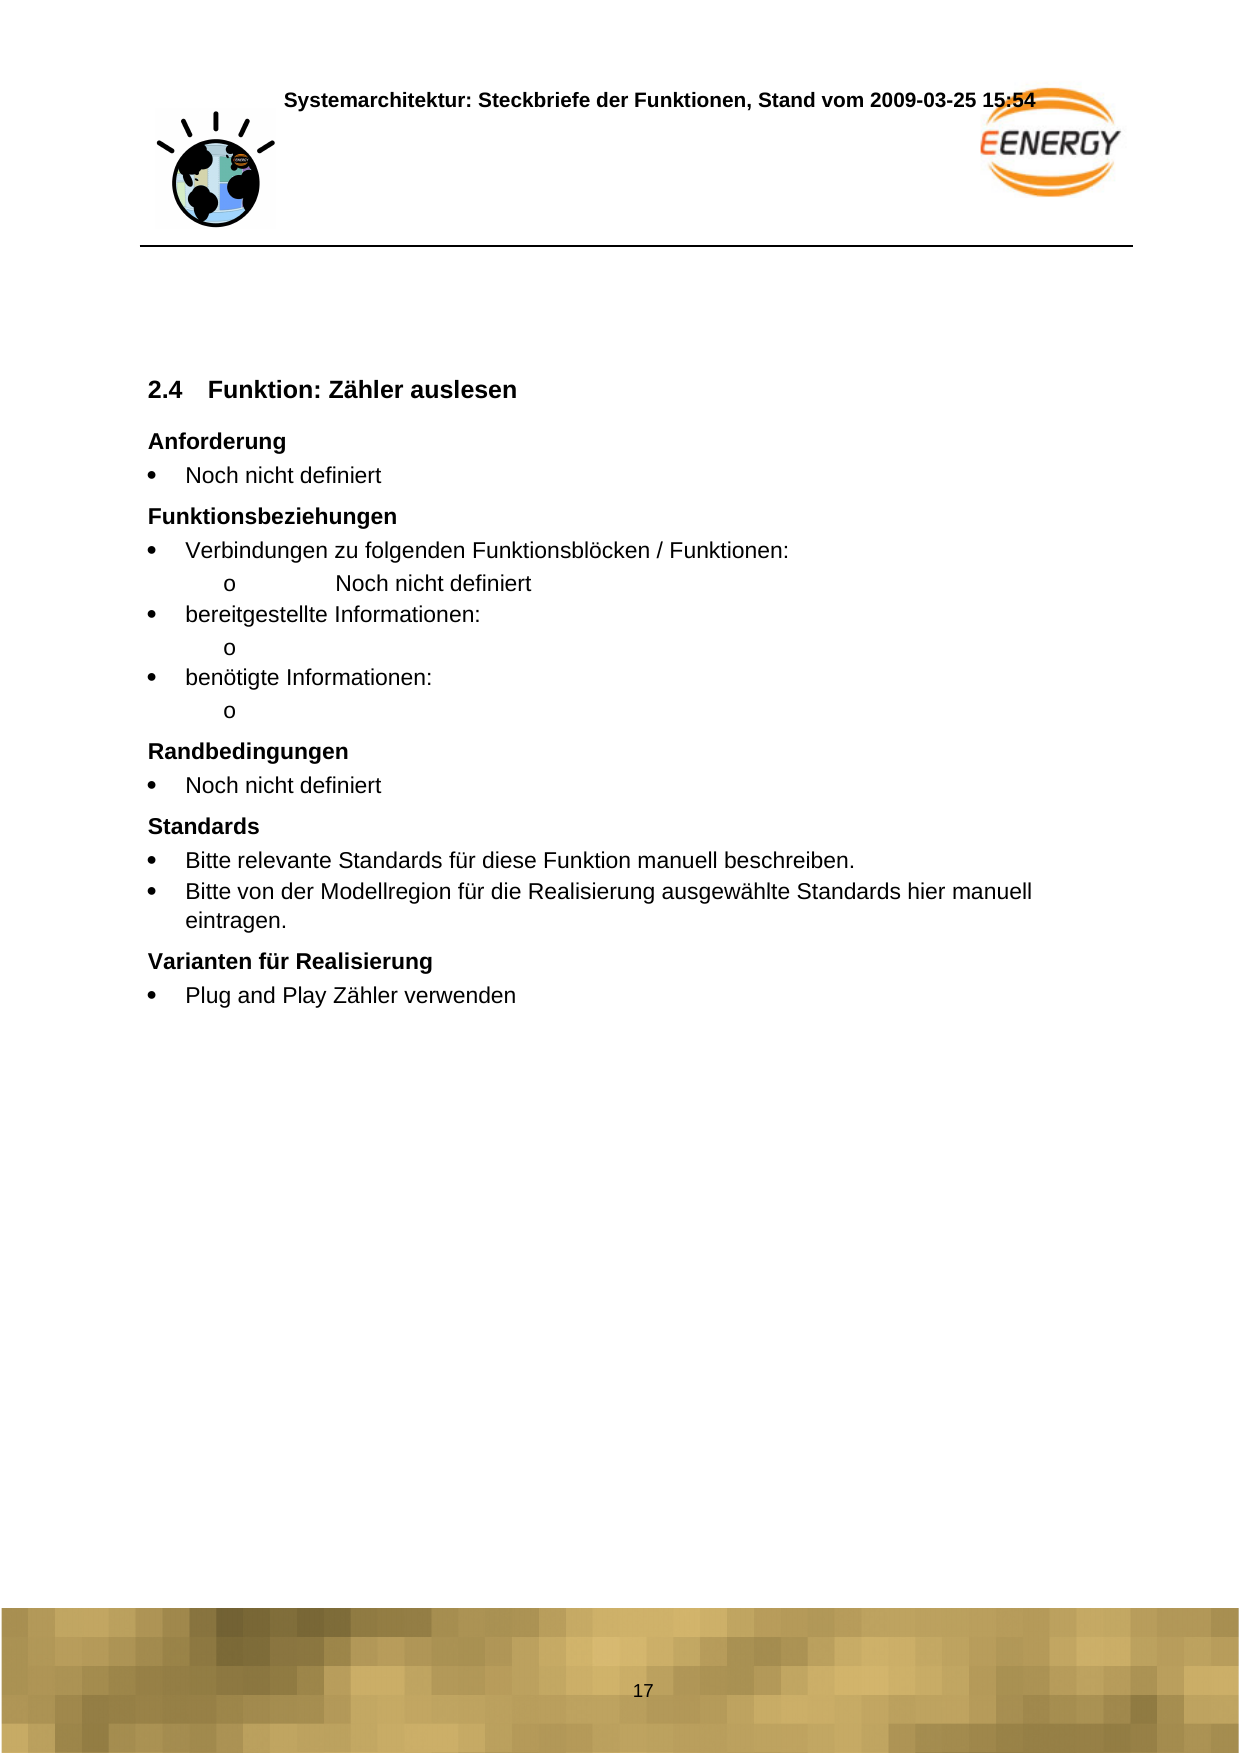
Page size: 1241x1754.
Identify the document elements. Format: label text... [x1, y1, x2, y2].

list Noch nicht definiert [223, 570, 1137, 598]
list Plug and Play Zähler verwenden [148, 982, 1137, 1008]
text Standards [148, 813, 1137, 839]
list Verbindungen zu folgenden Funktionsblöcken / Funktionen: [148, 537, 1137, 563]
text Randbedingungen [148, 738, 1137, 764]
list bereitgestellte Informationen: [148, 601, 1137, 627]
list Bitte relevante Standards für diese Funktion manuell beschreiben. [148, 847, 1137, 873]
list benötigte Informationen: [148, 664, 1137, 690]
text Anforderung [148, 428, 1137, 454]
text Varianten für Realisierung [148, 948, 1137, 974]
list Bitte von der Modellregion für die Realisierung ausgewählte Standards hier manuell eintragen. [148, 878, 1137, 933]
list Noch nicht definiert [148, 462, 1137, 488]
subtitle Funktion: Zähler auslesen [148, 375, 1137, 404]
text Funktionsbeziehungen [148, 503, 1137, 530]
picture [966, 77, 1135, 198]
list Noch nicht definiert [148, 772, 1137, 798]
picture [1, 1608, 1239, 1753]
picture [155, 108, 276, 229]
